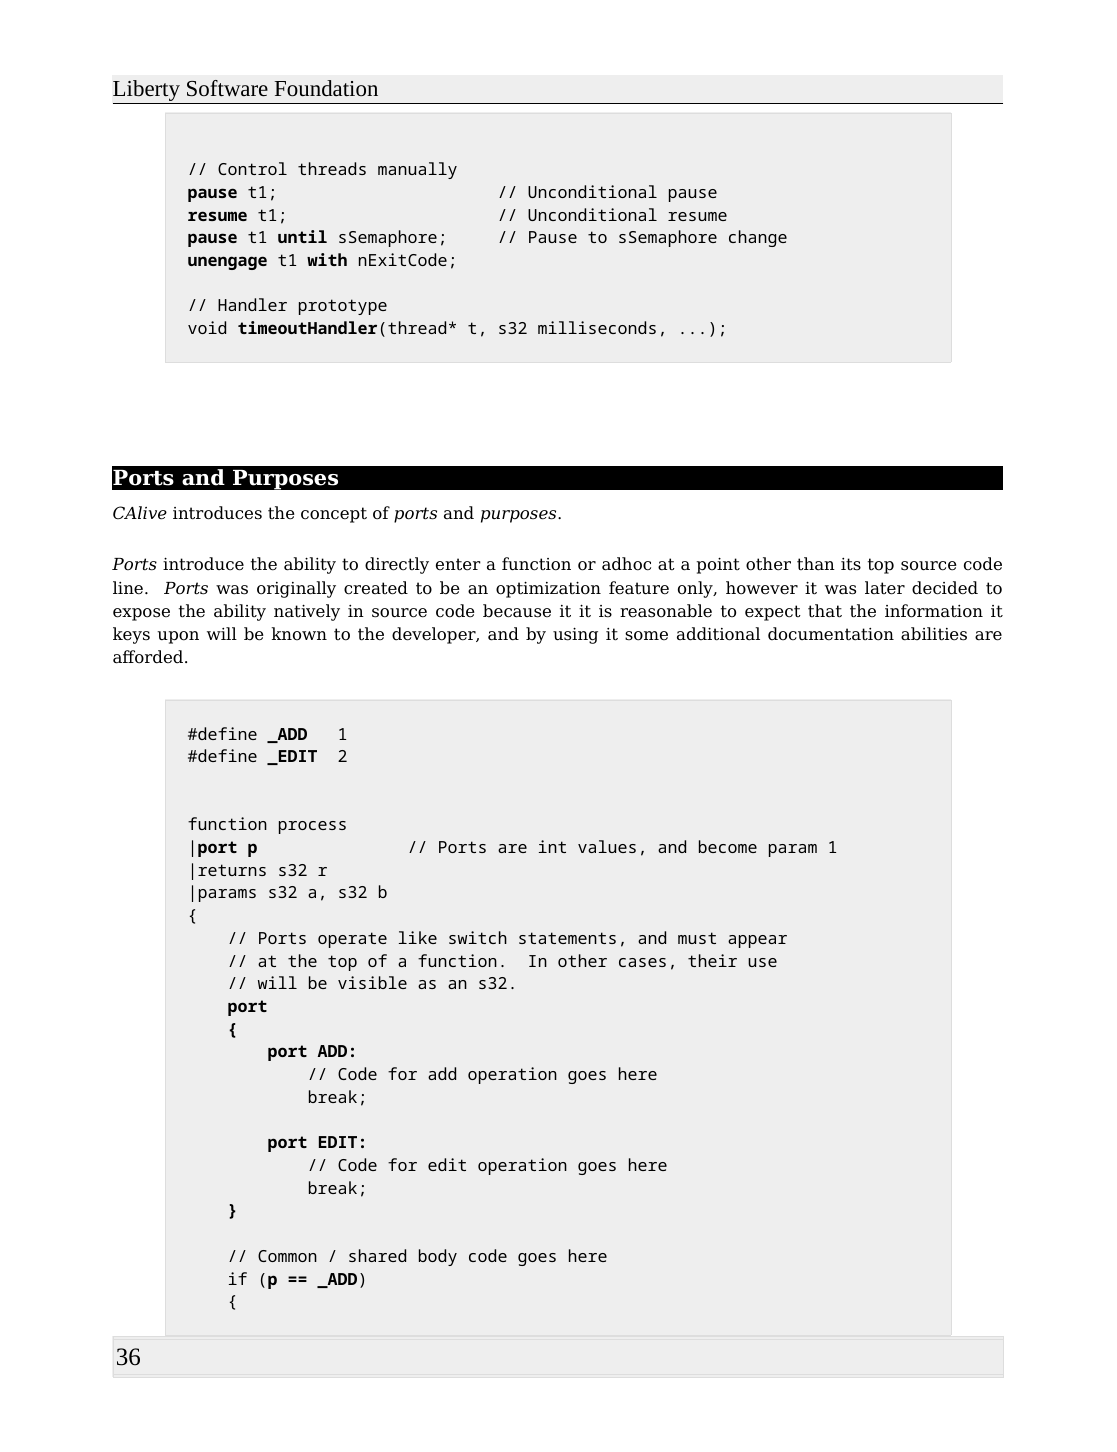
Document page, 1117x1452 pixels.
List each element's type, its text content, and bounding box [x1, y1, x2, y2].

text Ports introduce the ability to directly enter a function or adhoc at a point other than its top source code line. Ports was originally created to be an optimization feature only, however it was later decided to expose the ability natively in source code because it it is reasonable to expect that the information it keys upon will be known to the developer, and by using it some additional documentation abilities are afforded. [112, 555, 1003, 668]
text #define _ADD 1 #define _EDIT 2 function process |port p // Ports are int values, and become param 1 |returns s32 r |params s32 a, s32 b { // Ports operate like switch statements, and must appear // at the top of a function. In other cases, their use // will be visible as an s32. port { port ADD: // Code for add operation goes here break; port EDIT: // Code for edit operation goes here break; } // Common / shared body code goes here if (p == _ADD) { [166, 701, 951, 1335]
text // Control threads manually pause t1; // Unconditional pause resume t1; // Unconditional resume pause t1 until sSemaphore; // Pause to sSemaphore change unengage t1 with nExitCode; // Handler prototype void timeoutHandler(thread* t, s32 milliseconds, ...); [166, 114, 951, 362]
text CAlive introduces the concept of ports and purposes. [112, 504, 1003, 523]
subtitle Ports and Purposes [112, 466, 1003, 490]
